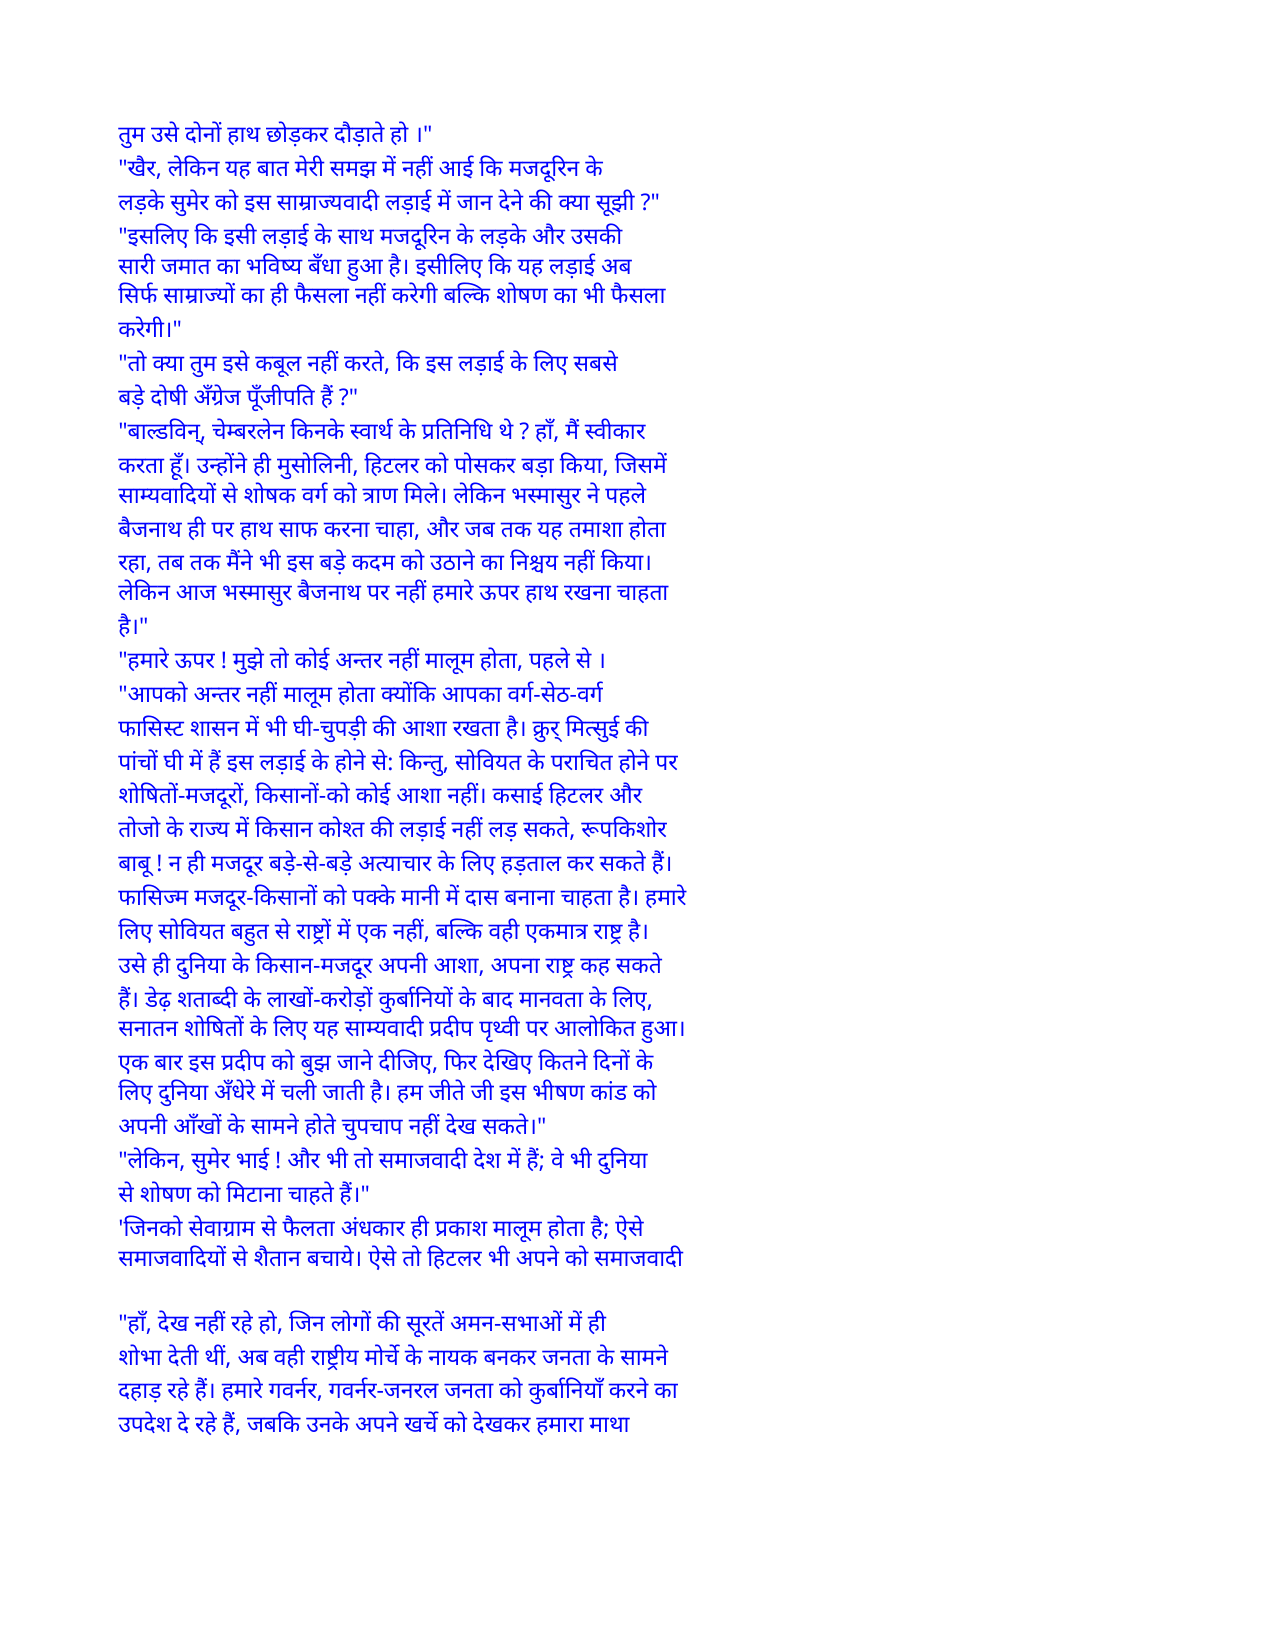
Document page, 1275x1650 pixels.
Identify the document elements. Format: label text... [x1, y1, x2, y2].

text तुम उसे दोनों हाथ छोड़कर दौड़ाते हो ।" [118, 118, 1157, 152]
text बाबू ! न ही मजदूर बड़े-से-बड़े अत्याचार के लिए हड़ताल कर सकते हैं। [118, 847, 1157, 881]
text "हमारे ऊपर ! मुझे तो कोई अन्तर नहीं मालूम होता, पहले से । [118, 644, 1157, 678]
text समाजवादियों से शैतान बचाये। ऐसे तो हिटलर भी अपने को समाजवादी [118, 1245, 1157, 1275]
text करता हूँ। उन्होंने ही मुसोलिनी, हिटलर को पोसकर बड़ा किया, जिसमें [118, 449, 1157, 483]
text है।" [118, 610, 1157, 644]
text "इसलिए कि इसी लड़ाई के साथ मजदूरिन के लड़के और उसकी [118, 220, 1157, 253]
text शोषितों-मजदूरों, किसानों-को कोई आशा नहीं। कसाई हिटलर और [118, 779, 1157, 813]
text फासिज्म मजदूर-किसानों को पक्के मानी में दास बनाना चाहता है। हमारे [118, 881, 1157, 915]
text करेगी।" [118, 313, 1157, 347]
text "लेकिन, सुमेर भाई ! और भी तो समाजवादी देश में हैं; वे भी दुनिया [118, 1144, 1157, 1178]
text बैजनाथ ही पर हाथ साफ करना चाहा, और जब तक यह तमाशा होता [118, 512, 1157, 546]
text "बाल्डविन्, चेम्बरलेन किनके स्वार्थ के प्रतिनिधि थे ? हाँ, मैं स्वीकार [118, 415, 1157, 449]
text लेकिन आज भस्मासुर बैजनाथ पर नहीं हमारे ऊपर हाथ रखना चाहता [118, 580, 1157, 610]
text सारी जमात का भविष्य बँधा हुआ है। इसीलिए कि यह लड़ाई अब [118, 253, 1157, 283]
text सनातन शोषितों के लिए यह साम्यवादी प्रदीप पृथ्वी पर आलोकित हुआ। [118, 1016, 1157, 1046]
text लिए दुनिया अँधेरे में चली जाती है। हम जीते जी इस भीषण कांड को [118, 1080, 1157, 1110]
text तोजो के राज्य में किसान कोश्त की लड़ाई नहीं लड़ सकते, रूपकिशोर [118, 813, 1157, 847]
text 'जिनको सेवाग्राम से फैलता अंधकार ही प्रकाश मालूम होता है; ऐसे [118, 1212, 1157, 1245]
text एक बार इस प्रदीप को बुझ जाने दीजिए, फिर देखिए कितने दिनों के [118, 1046, 1157, 1080]
text हैं। डेढ़ शताब्दी के लाखों-करोड़ों कुर्बानियों के बाद मानवता के लिए, [118, 982, 1157, 1016]
text उपदेश दे रहे हैं, जबकि उनके अपने खर्चे को देखकर हमारा माथा [118, 1408, 1157, 1442]
text दहाड़ रहे हैं। हमारे गवर्नर, गवर्नर-जनरल जनता को कुर्बानियाँ करने का [118, 1374, 1157, 1408]
text शोभा देती थीं, अब वही राष्ट्रीय मोर्चे के नायक बनकर जनता के सामने [118, 1340, 1157, 1374]
text उसे ही दुनिया के किसान-मजदूर अपनी आशा, अपना राष्ट्र कह सकते [118, 949, 1157, 982]
text लिए सोवियत बहुत से राष्ट्रों में एक नहीं, बल्कि वही एकमात्र राष्ट्र है। [118, 915, 1157, 949]
text रहा, तब तक मैंने भी इस बड़े कदम को उठाने का निश्चय नहीं किया। [118, 546, 1157, 580]
text "खैर, लेकिन यह बात मेरी समझ में नहीं आई कि मजदूरिन के [118, 152, 1157, 186]
text "तो क्या तुम इसे कबूल नहीं करते, कि इस लड़ाई के लिए सबसे [118, 347, 1157, 381]
text अपनी आँखों के सामने होते चुपचाप नहीं देख सकते।" [118, 1110, 1157, 1144]
text पांचों घी में हैं इस लड़ाई के होने से: किन्तु, सोवियत के पराचित होने पर [118, 746, 1157, 779]
text लड़के सुमेर को इस साम्राज्यवादी लड़ाई में जान देने की क्या सूझी ?" [118, 186, 1157, 220]
text से शोषण को मिटाना चाहते हैं।" [118, 1178, 1157, 1212]
text "हाँ, देख नहीं रहे हो, जिन लोगों की सूरतें अमन-सभाओं में ही [118, 1307, 1157, 1340]
text साम्यवादियों से शोषक वर्ग को त्राण मिले। लेकिन भस्मासुर ने पहले [118, 483, 1157, 512]
text सिर्फ साम्राज्यों का ही फैसला नहीं करेगी बल्कि शोषण का भी फैसला [118, 283, 1157, 313]
text बड़े दोषी अँग्रेज पूँजीपति हैं ?" [118, 381, 1157, 415]
text फासिस्ट शासन में भी घी-चुपड़ी की आशा रखता है। क्रुर् मित्सुई की [118, 712, 1157, 746]
text "आपको अन्तर नहीं मालूम होता क्योंकि आपका वर्ग-सेठ-वर्ग [118, 678, 1157, 712]
